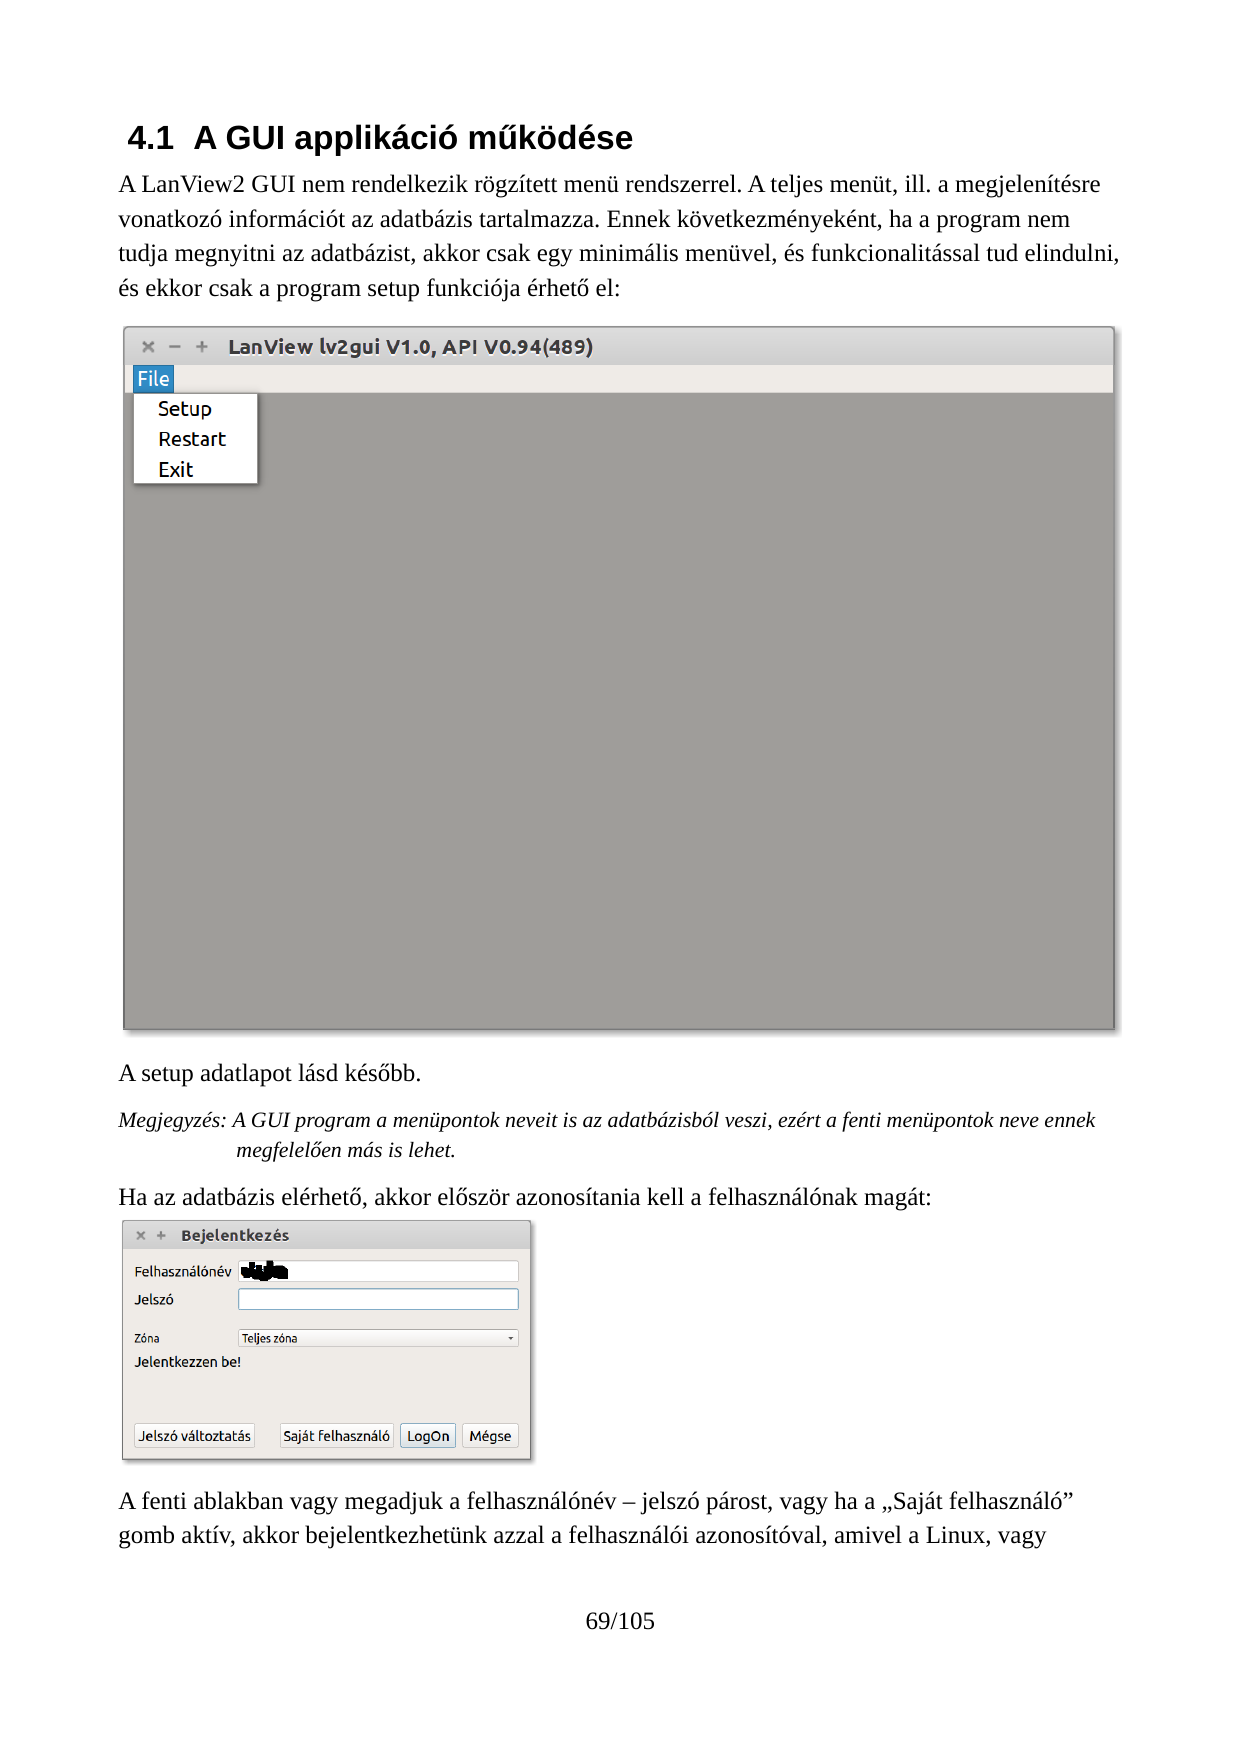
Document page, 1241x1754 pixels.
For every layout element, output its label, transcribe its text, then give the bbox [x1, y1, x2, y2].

text A LanView2 GUI nem rendelkezik rögzített menü rendszerrel. A teljes menüt, ill. a megjelenítésre vonatkozó információt az adatbázis tartalmazza. Ennek következményeként, ha a program nem tudja megnyitni az adatbázist, akkor csak egy minimális menüvel, és funkcionalitással tud elindulni, és ekkor csak a program setup funkciója érhető el: [118, 169, 1122, 301]
subtitle A GUI applikáció működése [118, 118, 1122, 157]
text A fenti ablakban vagy megadjuk a felhasználónév – jelszó párost, vagy ha a „Saját felhasználó” gomb aktív, akkor bejelentkezhetünk azzal a felhasználói azonosítóval, amivel a Linux, vagy [118, 1486, 1122, 1549]
text Megjegyzés: A GUI program a menüpontok neveit is az adatbázisból veszi, ezért a fenti menüpontok neve ennek megfelelően más is lehet. [118, 1107, 1122, 1162]
text Ha az adatbázis elérhető, akkor először azonosítania kell a felhasználónak magát: [118, 1182, 1122, 1216]
picture [118, 321, 1123, 1038]
text A setup adatlapot lásd később. [118, 1058, 1122, 1087]
picture [118, 1216, 537, 1466]
